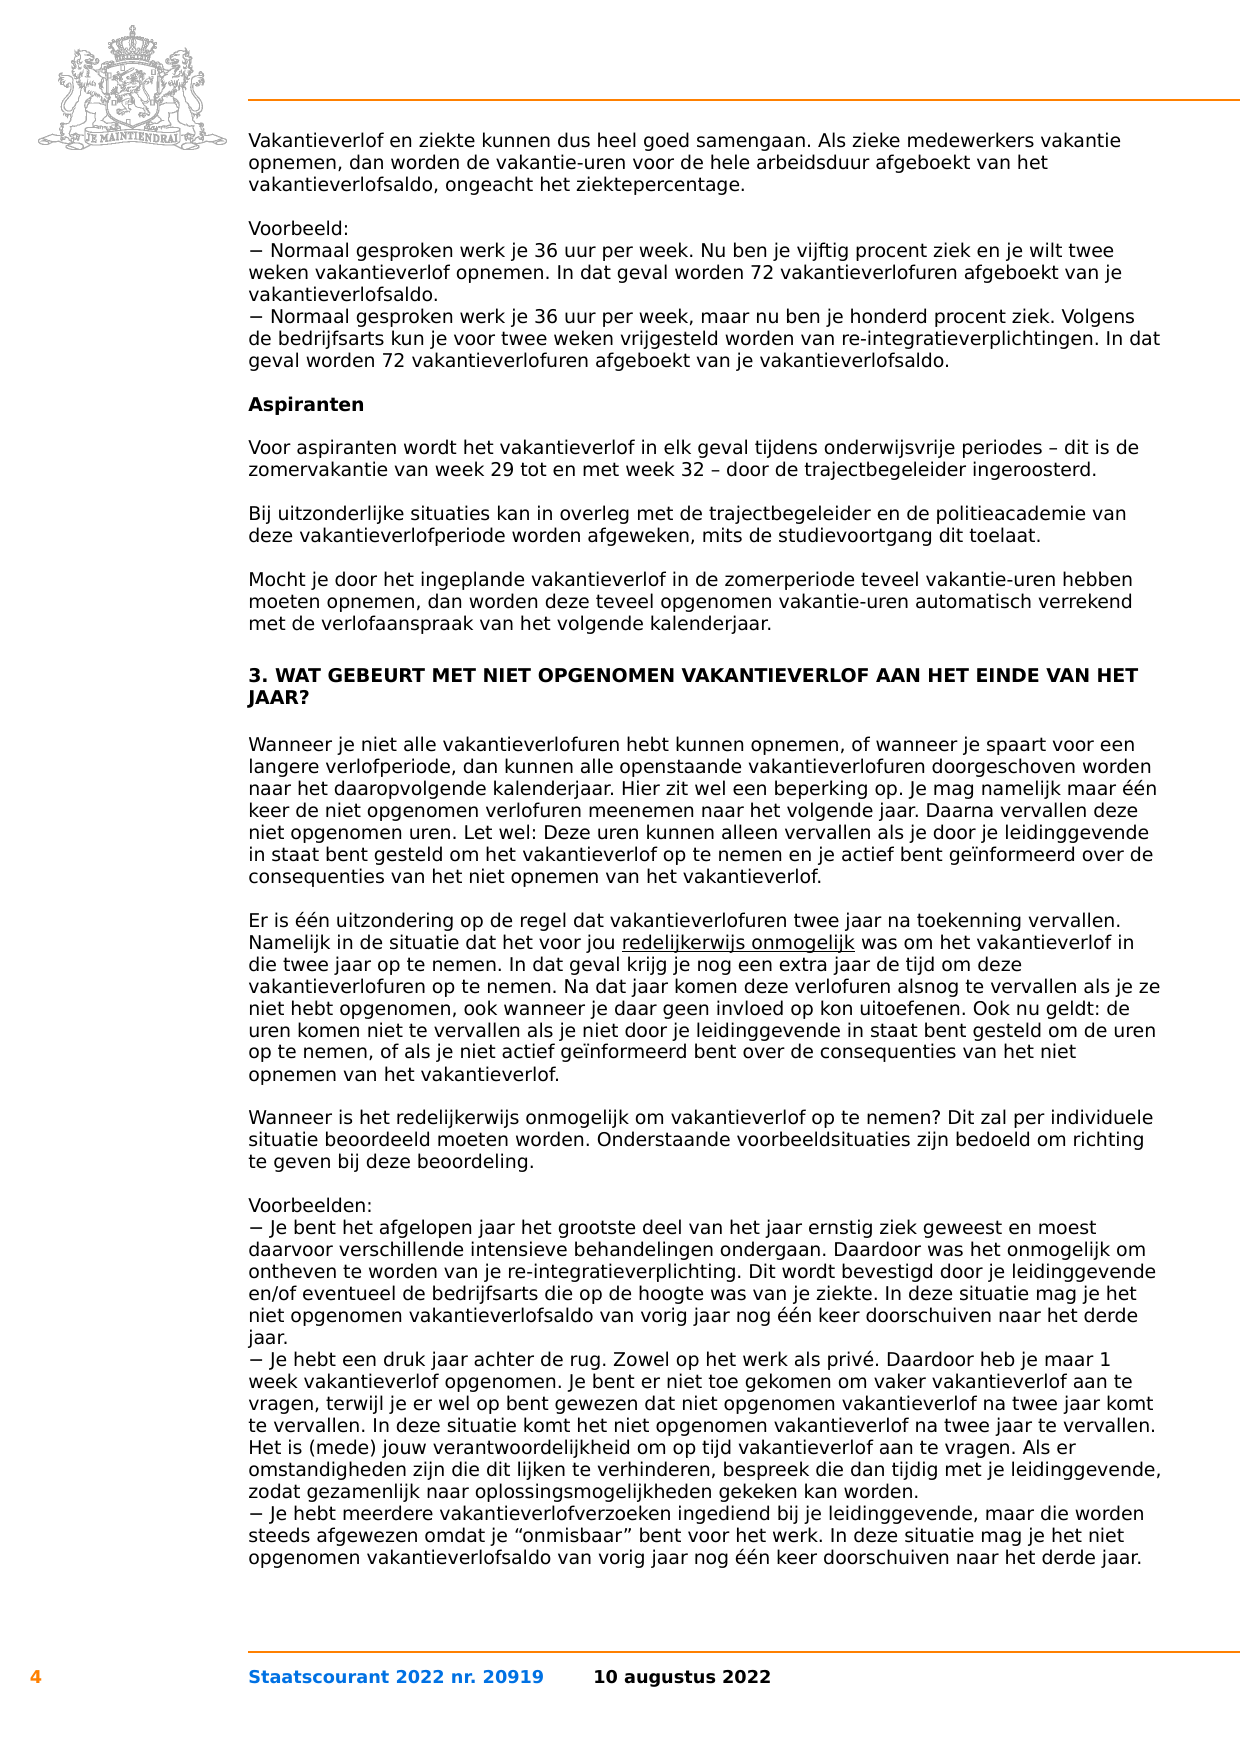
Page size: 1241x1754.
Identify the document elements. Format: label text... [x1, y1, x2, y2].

text Wanneer is het redelijkerwijs onmogelijk om vakantieverlof op te nemen? Dit zal per individuele situatie beoordeeld moeten worden. Onderstaande voorbeeldsituaties zijn bedoeld om richting te geven bij deze beoordeling. [248, 1107, 1163, 1173]
text Mocht je door het ingeplande vakantieverlof in de zomerperiode teveel vakantie-uren hebben moeten opnemen, dan worden deze teveel opgenomen vakantie-uren automatisch verrekend met de verlofaanspraak van het volgende kalenderjaar. [248, 569, 1163, 635]
text Er is één uitzondering op de regel dat vakantieverlofuren twee jaar na toekenning vervallen. Namelijk in de situatie dat het voor jou redelijkerwijs onmogelijk was om het vakantieverlof in die twee jaar op te nemen. In dat geval krijg je nog een extra jaar de tijd om deze vakantieverlofuren op te nemen. Na dat jaar komen deze verlofuren alsnog te vervallen als je ze niet hebt opgenomen, ook wanneer je daar geen invloed op kon uitoefenen. Ook nu geldt: de uren komen niet te vervallen als je niet door je leidinggevende in staat bent gesteld om de uren op te nemen, of als je niet actief geïnformeerd bent over de consequenties van het niet opnemen van het vakantieverlof. [248, 909, 1163, 1085]
text − Je bent het afgelopen jaar het grootste deel van het jaar ernstig ziek geweest en moest daarvoor verschillende intensieve behandelingen ondergaan. Daardoor was het onmogelijk om ontheven te worden van je re-integratieverplichting. Dit wordt bevestigd door je leidinggevende en/of eventueel de bedrijfsarts die op de hoogte was van je ziekte. In deze situatie mag je het niet opgenomen vakantieverlofsaldo van vorig jaar nog één keer doorschuiven naar het derde jaar. [248, 1217, 1163, 1349]
subtitle Aspiranten [248, 393, 1163, 415]
text Wanneer je niet alle vakantieverlofuren hebt kunnen opnemen, of wanneer je spaart voor een langere verlofperiode, dan kunnen alle openstaande vakantieverlofuren doorgeschoven worden naar het daaropvolgende kalenderjaar. Hier zit wel een beperking op. Je mag namelijk maar één keer de niet opgenomen verlofuren meenemen naar het volgende jaar. Daarna vervallen deze niet opgenomen uren. Let wel: Deze uren kunnen alleen vervallen als je door je leidinggevende in staat bent gesteld om het vakantieverlof op te nemen en je actief bent geïnformeerd over de consequenties van het niet opnemen van het vakantieverlof. [248, 734, 1163, 888]
text Voorbeelden: [248, 1195, 1163, 1217]
subtitle 3. WAT GEBEURT MET NIET OPGENOMEN VAKANTIEVERLOF AAN HET EINDE VAN HET JAAR? [248, 665, 1163, 709]
picture [38, 25, 227, 150]
text − Je hebt meerdere vakantieverlofverzoeken ingediend bij je leidinggevende, maar die worden steeds afgewezen omdat je “onmisbaar” bent voor het werk. In deze situatie mag je het niet opgenomen vakantieverlofsaldo van vorig jaar nog één keer doorschuiven naar het derde jaar. [248, 1503, 1163, 1569]
text Voorbeeld: [248, 218, 1163, 240]
text Voor aspiranten wordt het vakantieverlof in elk geval tijdens onderwijsvrije periodes – dit is de zomervakantie van week 29 tot en met week 32 – door de trajectbegeleider ingeroosterd. [248, 437, 1163, 481]
text Bij uitzonderlijke situaties kan in overleg met de trajectbegeleider en de politieacademie van deze vakantieverlofperiode worden afgeweken, mits de studievoortgang dit toelaat. [248, 503, 1163, 547]
text − Je hebt een druk jaar achter de rug. Zowel op het werk als privé. Daardoor heb je maar 1 week vakantieverlof opgenomen. Je bent er niet toe gekomen om vaker vakantieverlof aan te vragen, terwijl je er wel op bent gewezen dat niet opgenomen vakantieverlof na twee jaar komt te vervallen. In deze situatie komt het niet opgenomen vakantieverlof na twee jaar te vervallen. Het is (mede) jouw verantwoordelijkheid om op tijd vakantieverlof aan te vragen. Als er omstandigheden zijn die dit lijken te verhinderen, bespreek die dan tijdig met je leidinggevende, zodat gezamenlijk naar oplossingsmogelijkheden gekeken kan worden. [248, 1349, 1163, 1503]
text Vakantieverlof en ziekte kunnen dus heel goed samengaan. Als zieke medewerkers vakantie opnemen, dan worden de vakantie-uren voor de hele arbeidsduur afgeboekt van het vakantieverlofsaldo, ongeacht het ziektepercentage. [248, 130, 1163, 196]
text − Normaal gesproken werk je 36 uur per week, maar nu ben je honderd procent ziek. Volgens de bedrijfsarts kun je voor twee weken vrijgesteld worden van re-integratieverplichtingen. In dat geval worden 72 vakantieverlofuren afgeboekt van je vakantieverlofsaldo. [248, 306, 1163, 372]
text − Normaal gesproken werk je 36 uur per week. Nu ben je vijftig procent ziek en je wilt twee weken vakantieverlof opnemen. In dat geval worden 72 vakantieverlofuren afgeboekt van je vakantieverlofsaldo. [248, 240, 1163, 306]
